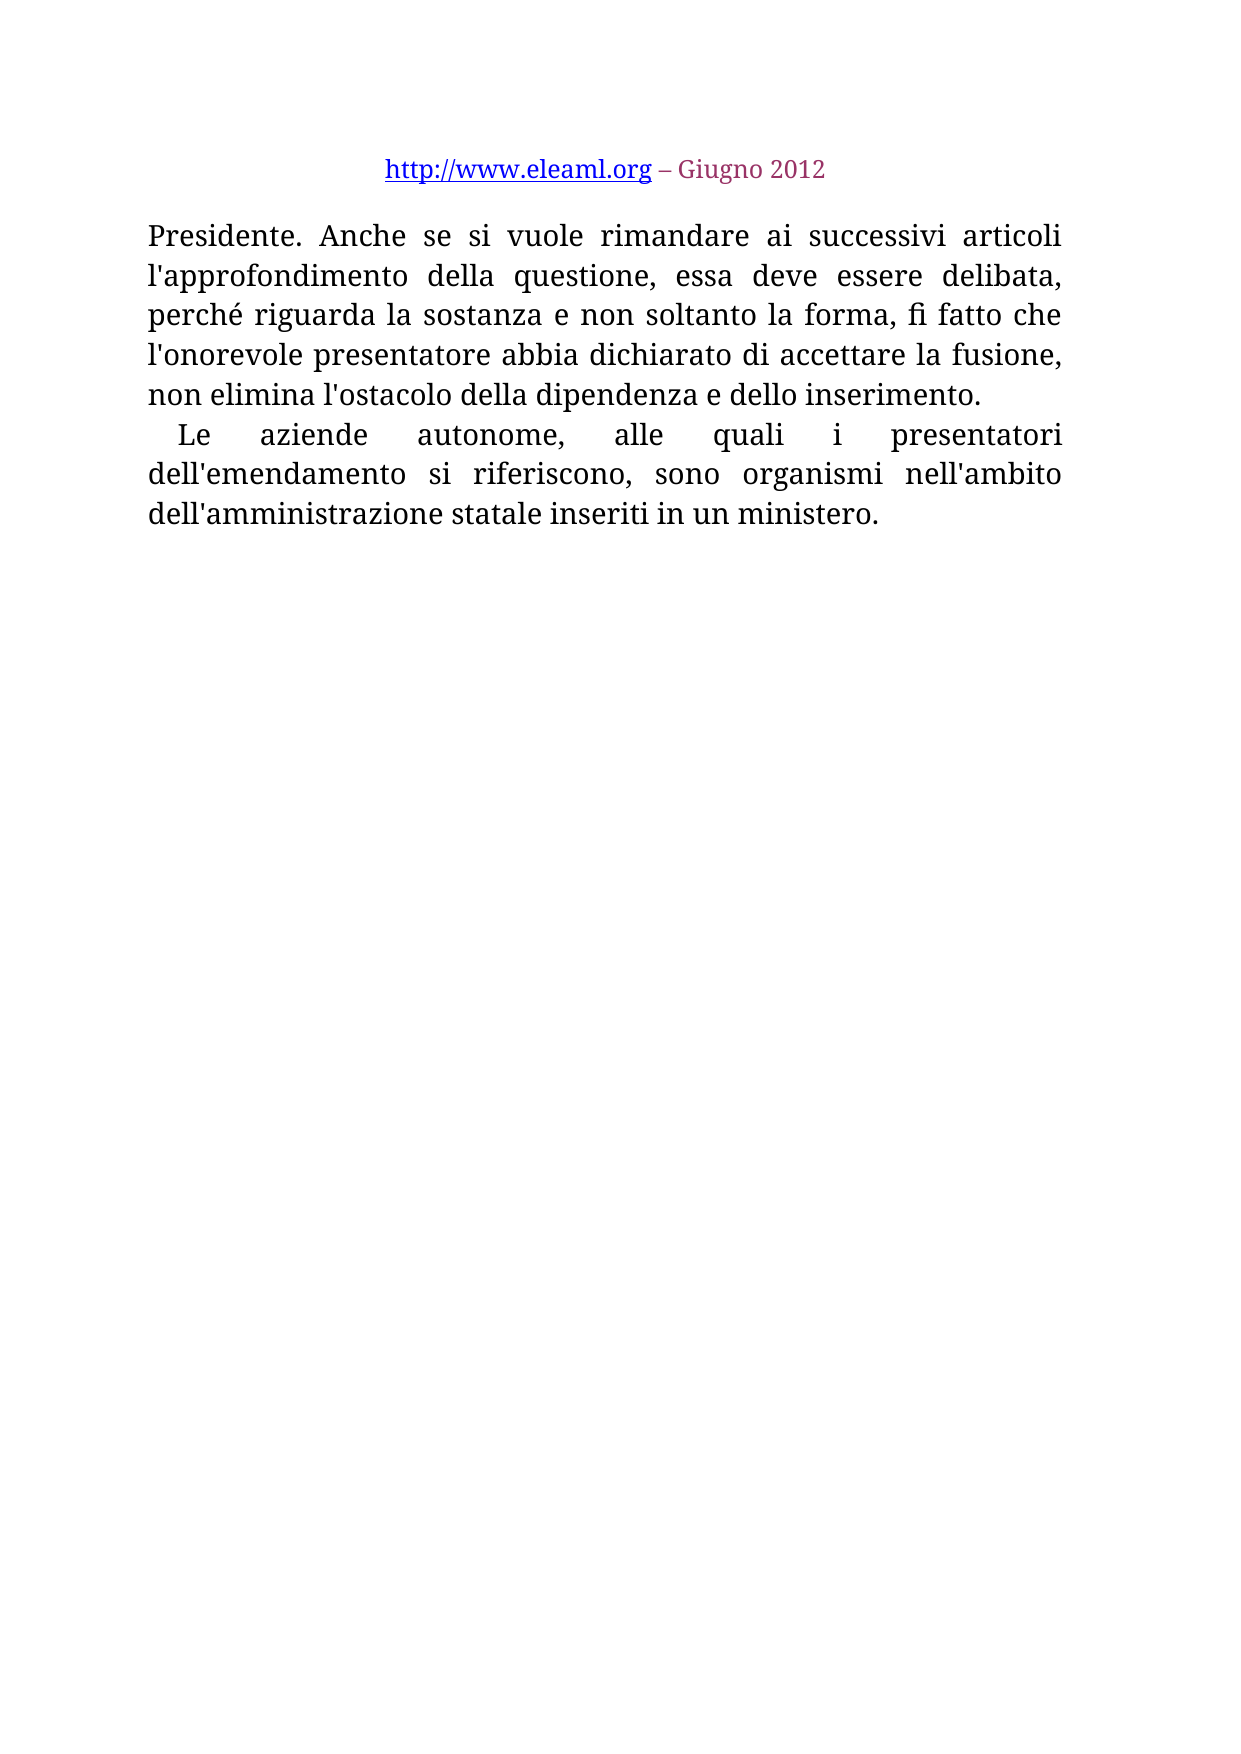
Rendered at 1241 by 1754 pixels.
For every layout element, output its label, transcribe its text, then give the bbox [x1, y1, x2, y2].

text Le aziende autonome, alle quali i presentatori dell'emendamento si riferiscono, sono organismi nell'ambito dell'amministrazione statale inseriti in un ministero. [148, 414, 1063, 533]
text Presidente. Anche se si vuole rimandare ai successivi articoli l'approfondimento della questione, essa deve essere delibata, perché riguarda la sostanza e non soltanto la forma, fi fatto che l'onorevole presentatore abbia dichiarato di accettare la fusione, non elimina l'ostacolo della dipendenza e dello inserimento. [148, 215, 1063, 414]
